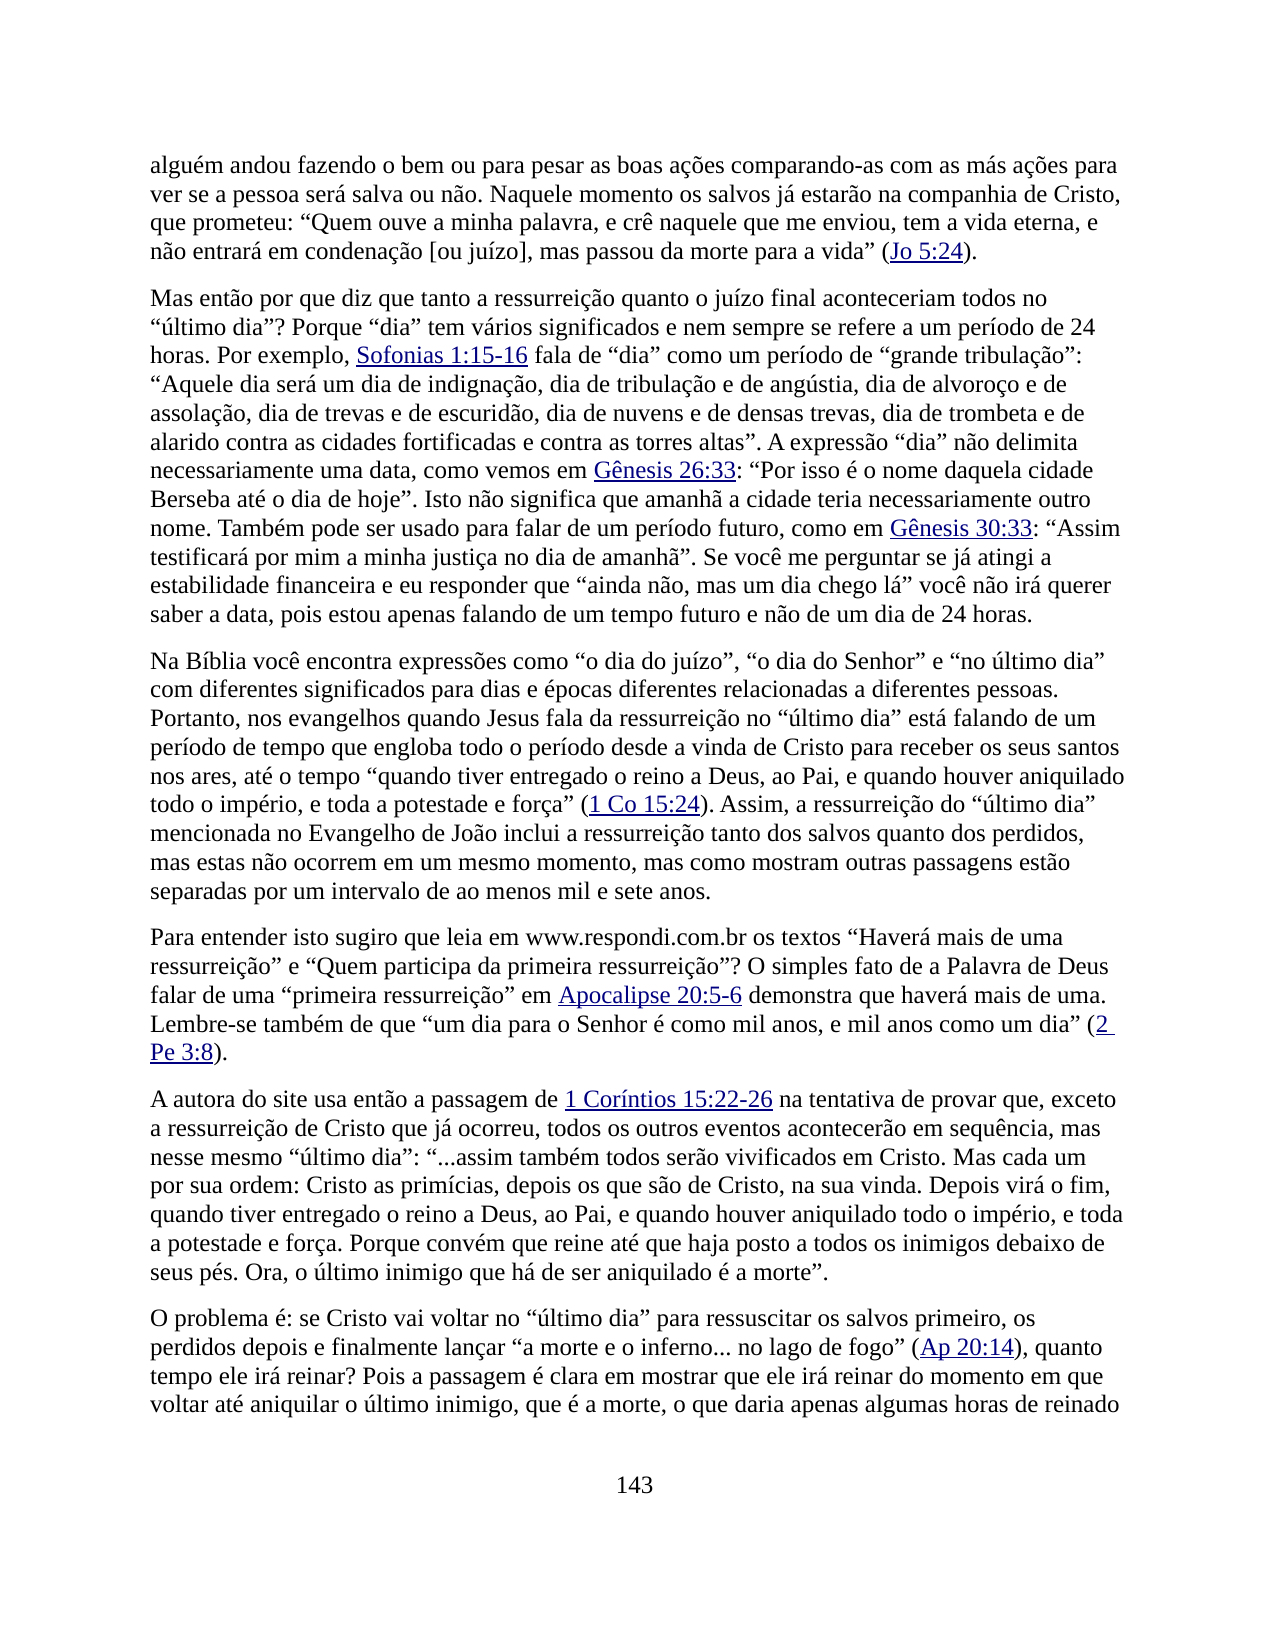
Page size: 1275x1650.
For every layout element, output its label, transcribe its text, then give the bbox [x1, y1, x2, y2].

text O problema é: se Cristo vai voltar no “último dia” para ressuscitar os salvos primeiro, os perdidos depois e finalmente lançar “a morte e o inferno... no lago de fogo” (Ap 20:14), quanto tempo ele irá reinar? Pois a passagem é clara em mostrar que ele irá reinar do momento em que voltar até aniquilar o último inimigo, que é a morte, o que daria apenas algumas horas de reinado [150, 1303, 1125, 1418]
text A autora do site usa então a passagem de 1 Coríntios 15:22-26 na tentativa de provar que, exceto a ressurreição de Cristo que já ocorreu, todos os outros eventos acontecerão em sequência, mas nesse mesmo “último dia”: “...assim também todos serão vivificados em Cristo. Mas cada um por sua ordem: Cristo as primícias, depois os que são de Cristo, na sua vinda. Depois virá o fim, quando tiver entregado o reino a Deus, ao Pai, e quando houver aniquilado todo o império, e toda a potestade e força. Porque convém que reine até que haja posto a todos os inimigos debaixo de seus pés. Ora, o último inimigo que há de ser aniquilado é a morte”. [150, 1084, 1125, 1285]
text Mas então por que diz que tanto a ressurreição quanto o juízo final aconteceriam todos no “último dia”? Porque “dia” tem vários significados e nem sempre se refere a um período de 24 horas. Por exemplo, Sofonias 1:15-16 fala de “dia” como um período de “grande tribulação”: “Aquele dia será um dia de indignação, dia de tribulação e de angústia, dia de alvoroço e de assolação, dia de trevas e de escuridão, dia de nuvens e de densas trevas, dia de trombeta e de alarido contra as cidades fortificadas e contra as torres altas”. A expressão “dia” não delimita necessariamente uma data, como vemos em Gênesis 26:33: “Por isso é o nome daquela cidade Berseba até o dia de hoje”. Isto não significa que amanhã a cidade teria necessariamente outro nome. Também pode ser usado para falar de um período futuro, como em Gênesis 30:33: “Assim testificará por mim a minha justiça no dia de amanhã”. Se você me perguntar se já atingi a estabilidade financeira e eu responder que “ainda não, mas um dia chego lá” você não irá querer saber a data, pois estou apenas falando de um tempo futuro e não de um dia de 24 horas. [150, 283, 1125, 628]
text Para entender isto sugiro que leia em www.respondi.com.br os textos “Haverá mais de uma ressurreição” e “Quem participa da primeira ressurreição”? O simples fato de a Palavra de Deus falar de uma “primeira ressurreição” em Apocalipse 20:5-6 demonstra que haverá mais de uma. Lembre-se também de que “um dia para o Senhor é como mil anos, e mil anos como um dia” (2 Pe 3:8). [150, 922, 1125, 1066]
text Na Bíblia você encontra expressões como “o dia do juízo”, “o dia do Senhor” e “no último dia” com diferentes significados para dias e épocas diferentes relacionadas a diferentes pessoas. Portanto, nos evangelhos quando Jesus fala da ressurreição no “último dia” está falando de um período de tempo que engloba todo o período desde a vinda de Cristo para receber os seus santos nos ares, até o tempo “quando tiver entregado o reino a Deus, ao Pai, e quando houver aniquilado todo o império, e toda a potestade e força” (1 Co 15:24). Assim, a ressurreição do “último dia” mencionada no Evangelho de João inclui a ressurreição tanto dos salvos quanto dos perdidos, mas estas não ocorrem em um mesmo momento, mas como mostram outras passagens estão separadas por um intervalo de ao menos mil e sete anos. [150, 646, 1125, 904]
text alguém andou fazendo o bem ou para pesar as boas ações comparando-as com as más ações para ver se a pessoa será salva ou não. Naquele momento os salvos já estarão na companhia de Cristo, que prometeu: “Quem ouve a minha palavra, e crê naquele que me enviou, tem a vida eterna, e não entrará em condenação [ou juízo], mas passou da morte para a vida” (Jo 5:24). [150, 150, 1125, 265]
